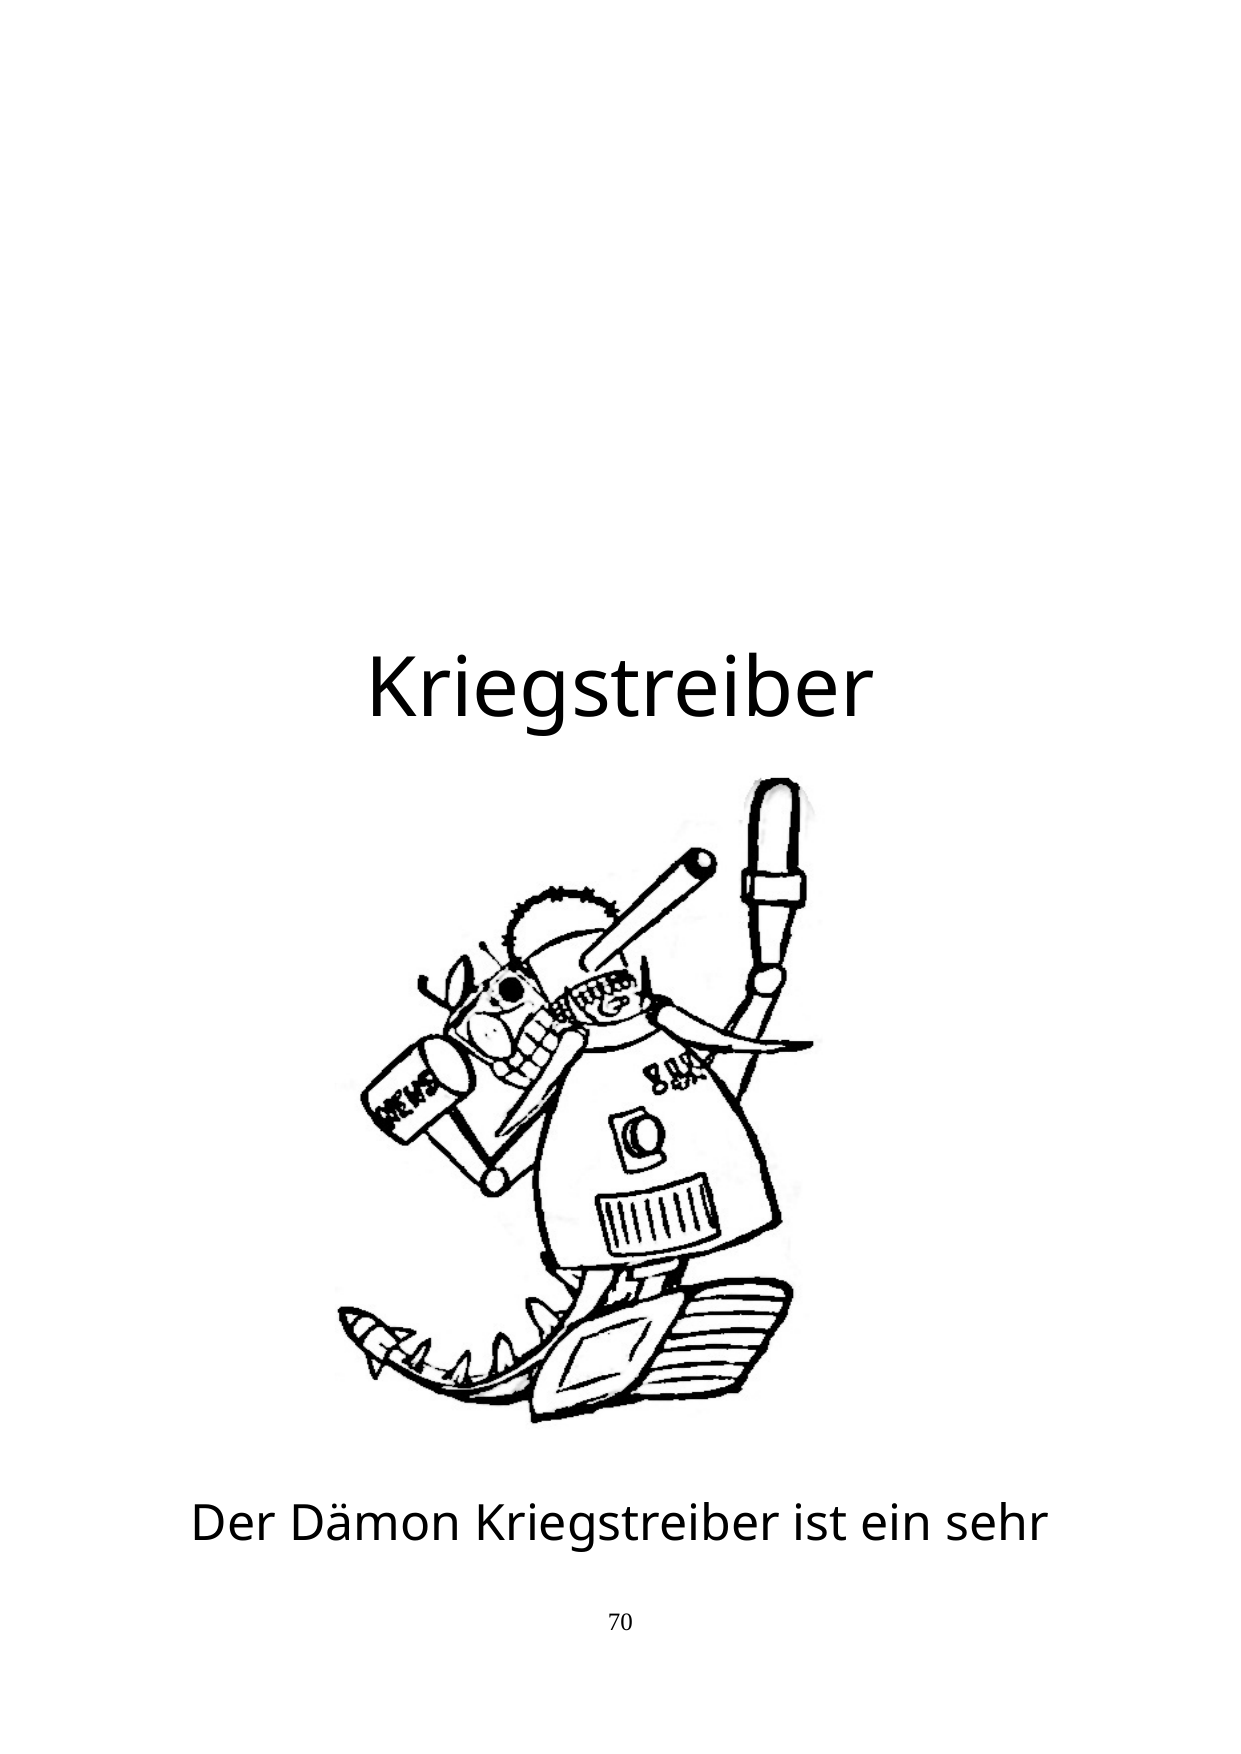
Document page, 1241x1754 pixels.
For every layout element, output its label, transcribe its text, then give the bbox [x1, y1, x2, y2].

picture [334, 766, 860, 1487]
text Der Dämon Kriegstreiber ist ein sehr [118, 753, 1122, 1555]
subtitle Kriegstreiber [118, 627, 1122, 740]
